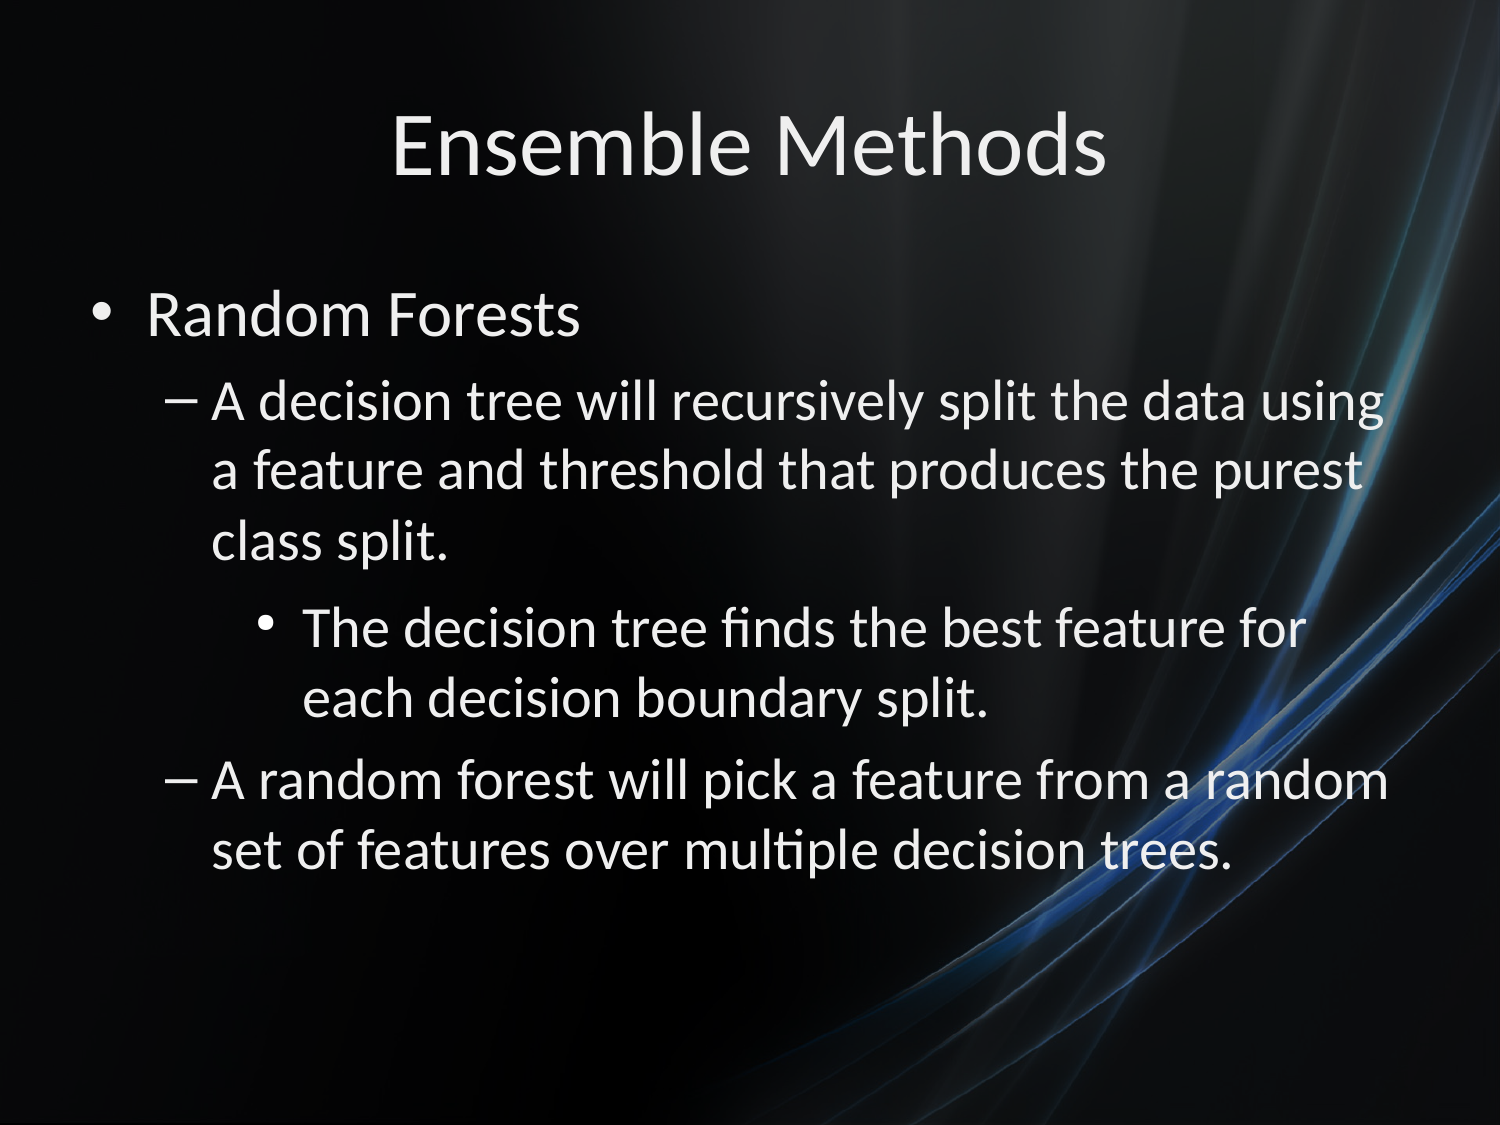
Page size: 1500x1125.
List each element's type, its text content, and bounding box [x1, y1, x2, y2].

picture [0, 0, 1500, 1125]
title Ensemble Methods [75, 45, 1425, 233]
list Random Forests A decision tree will recursively split the data using a feature and threshold that produces the purest class split. The decision tree finds the best feature for each decision boundary split. A random forest will pick a feature from a random set of features over multiple decision trees. [75, 262, 1425, 1005]
